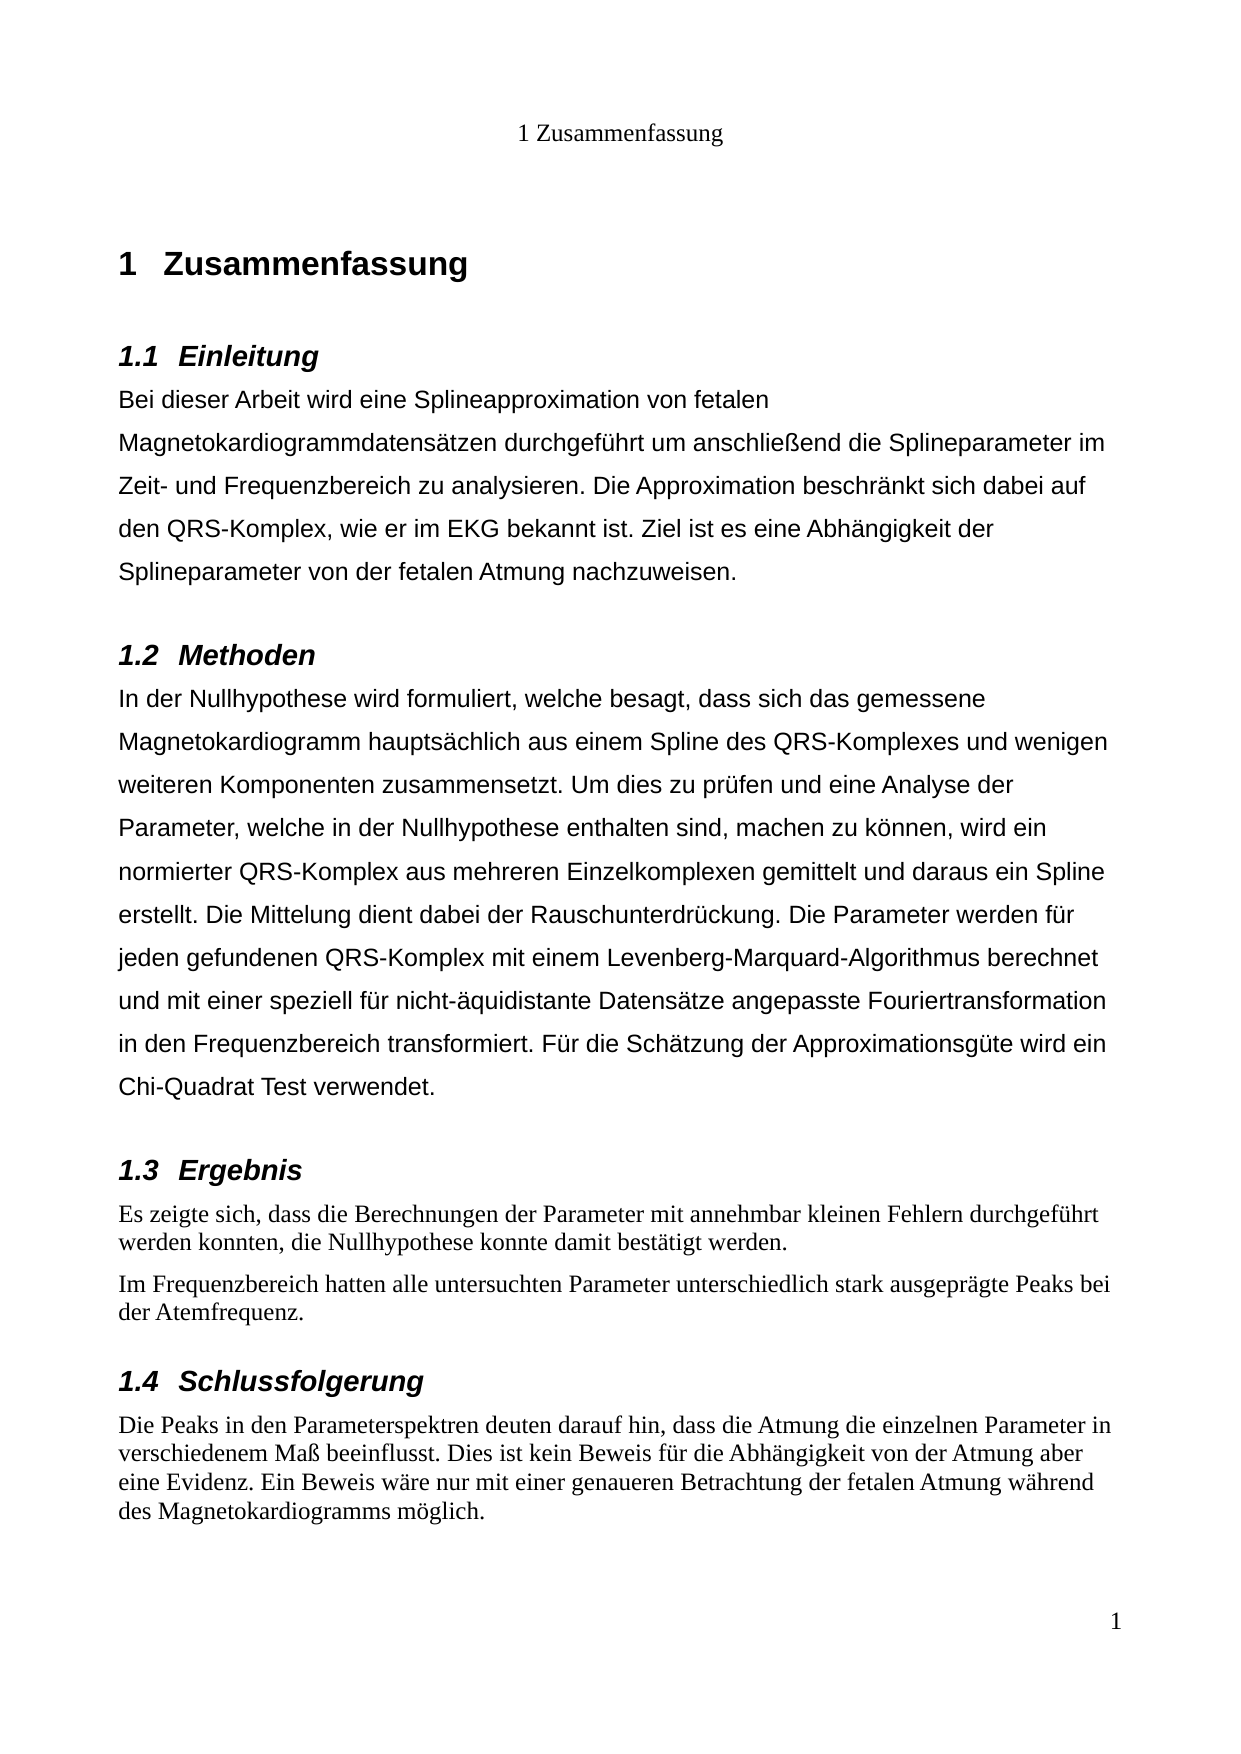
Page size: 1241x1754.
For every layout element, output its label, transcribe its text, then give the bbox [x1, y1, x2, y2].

subtitle Zusammenfassung [118, 243, 1122, 282]
text Im Frequenzbereich hatten alle untersuchten Parameter unterschiedlich stark ausgeprägte Peaks bei der Atemfrequenz. [118, 1269, 1122, 1326]
text In der Nullhypothese wird formuliert, welche besagt, dass sich das gemessene Magnetokardiogramm hauptsächlich aus einem Spline des QRS-Komplexes und wenigen weiteren Komponenten zusammensetzt. Um dies zu prüfen und eine Analyse der Parameter, welche in der Nullhypothese enthalten sind, machen zu können, wird ein normierter QRS-Komplex aus mehreren Einzelkomplexen gemittelt und daraus ein Spline erstellt. Die Mittelung dient dabei der Rauschunterdrückung. Die Parameter werden für jeden gefundenen QRS-Komplex mit einem Levenberg-Marquard-Algorithmus berechnet und mit einer speziell für nicht-äquidistante Datensätze angepasste Fouriertransformation in den Frequenzbereich transformiert. Für die Schätzung der Approximationsgüte wird ein Chi-Quadrat Test verwendet. [118, 684, 1122, 1101]
subtitle Ergebnis [118, 1153, 1122, 1186]
text Die Peaks in den Parameterspektren deuten darauf hin, dass die Atmung die einzelnen Parameter in verschiedenem Maß beeinflusst. Dies ist kein Beweis für die Abhängigkeit von der Atmung aber eine Evidenz. Ein Beweis wäre nur mit einer genaueren Betrachtung der fetalen Atmung während des Magnetokardiogramms möglich. [118, 1410, 1122, 1525]
subtitle Methoden [118, 638, 1122, 671]
text Es zeigte sich, dass die Berechnungen der Parameter mit annehmbar kleinen Fehlern durchgeführt werden konnten, die Nullhypothese konnte damit bestätigt werden. [118, 1199, 1122, 1256]
subtitle Einleitung [118, 339, 1122, 372]
text Bei dieser Arbeit wird eine Splineapproximation von fetalen Magnetokardiogrammdatensätzen durchgeführt um anschließend die Splineparameter im Zeit- und Frequenzbereich zu analysieren. Die Approximation beschränkt sich dabei auf den QRS-Komplex, wie er im EKG bekannt ist. Ziel ist es eine Abhängigkeit der Splineparameter von der fetalen Atmung nachzuweisen. [118, 385, 1122, 586]
subtitle Schlussfolgerung [118, 1364, 1122, 1397]
